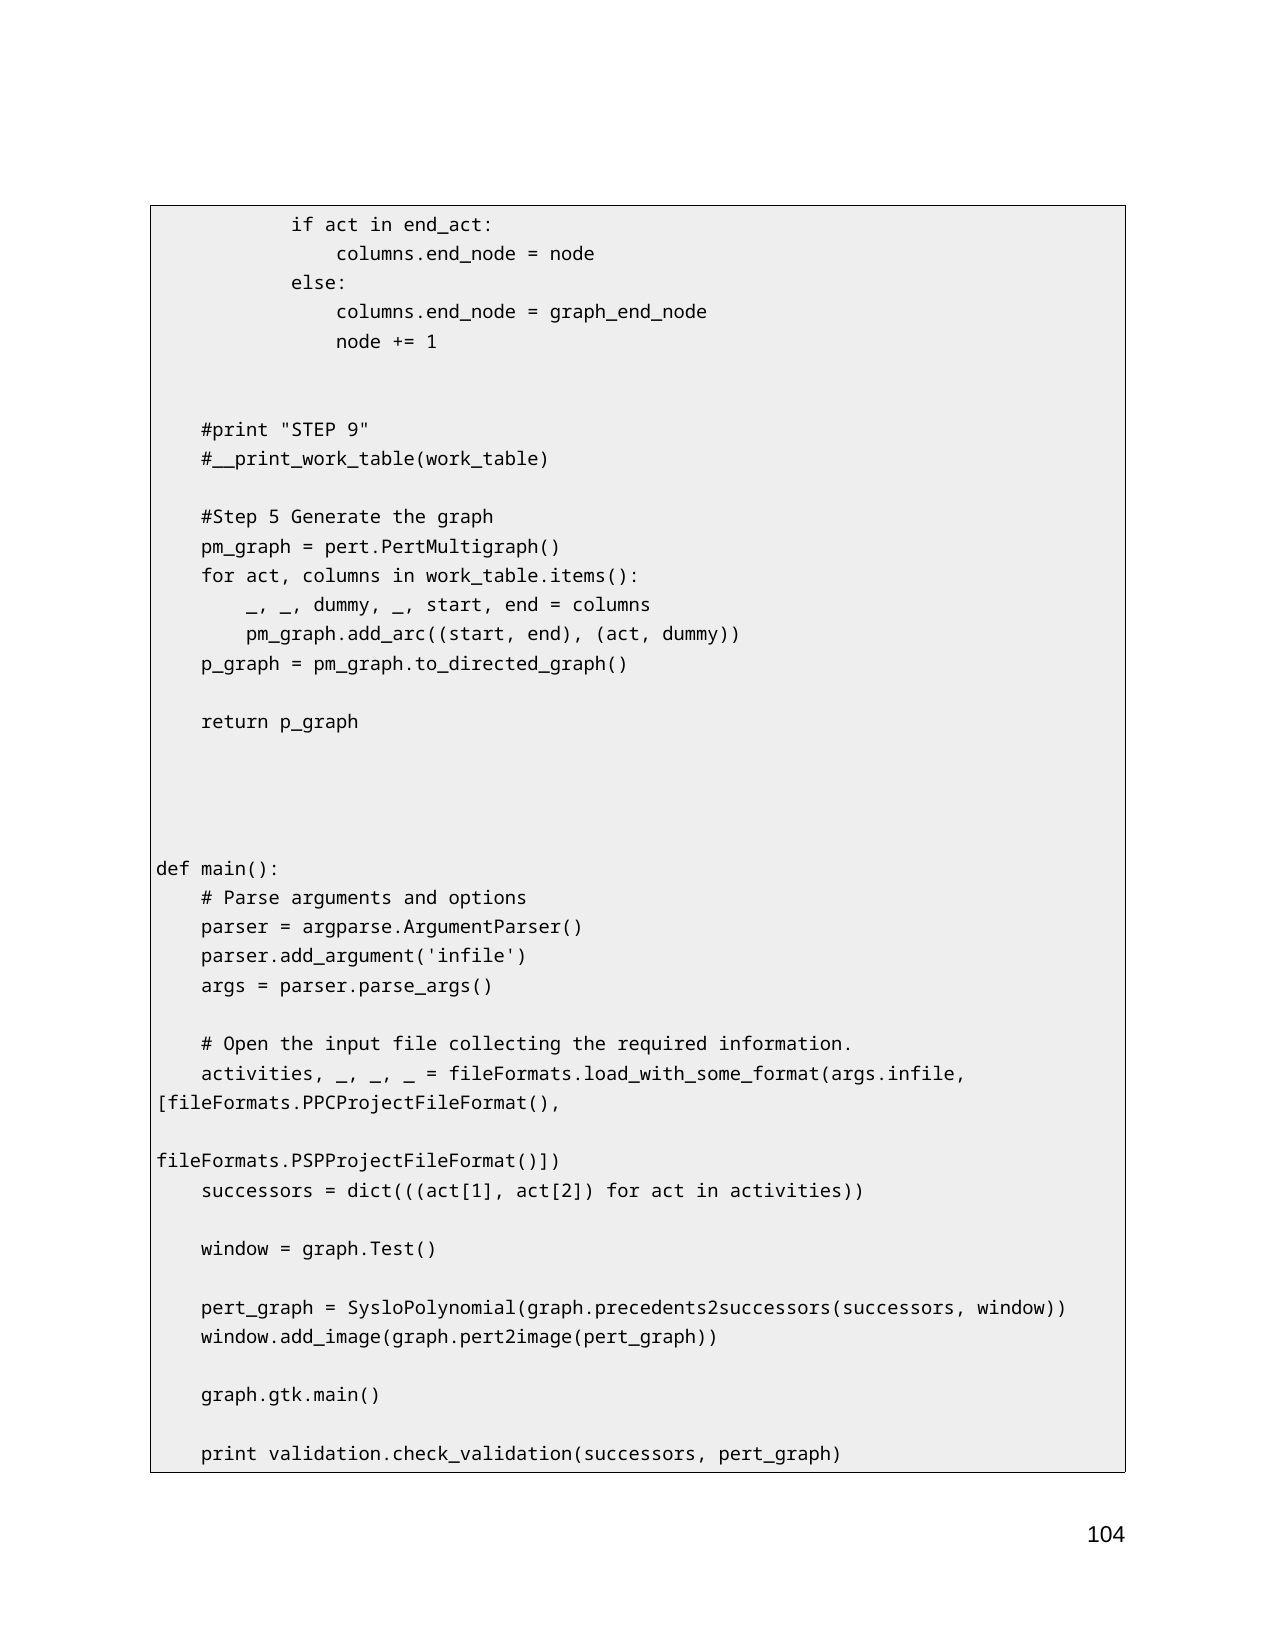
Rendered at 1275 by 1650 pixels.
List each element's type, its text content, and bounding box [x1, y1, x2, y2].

table_header if act in end_act: columns.end_node = node else: columns.end_node = graph_end_node node += 1 #print "STEP 9" #__print_work_table(work_table) #Step 5 Generate the graph pm_graph = pert.PertMultigraph() for act, columns in work_table.items(): _, _, dummy, _, start, end = columns pm_graph.add_arc((start, end), (act, dummy)) p_graph = pm_graph.to_directed_graph() return p_graph def main(): # Parse arguments and options parser = argparse.ArgumentParser() parser.add_argument('infile') args = parser.parse_args() # Open the input file collecting the required information. activities, _, _, _ = fileFormats.load_with_some_format(args.infile, [fileFormats.PPCProjectFileFormat(), fileFormats.PSPProjectFileFormat()]) successors = dict(((act[1], act[2]) for act in activities)) window = graph.Test() pert_graph = SysloPolynomial(graph.precedents2successors(successors, window)) window.add_image(graph.pert2image(pert_graph)) graph.gtk.main() print validation.check_validation(successors, pert_graph) [151, 206, 1125, 1472]
